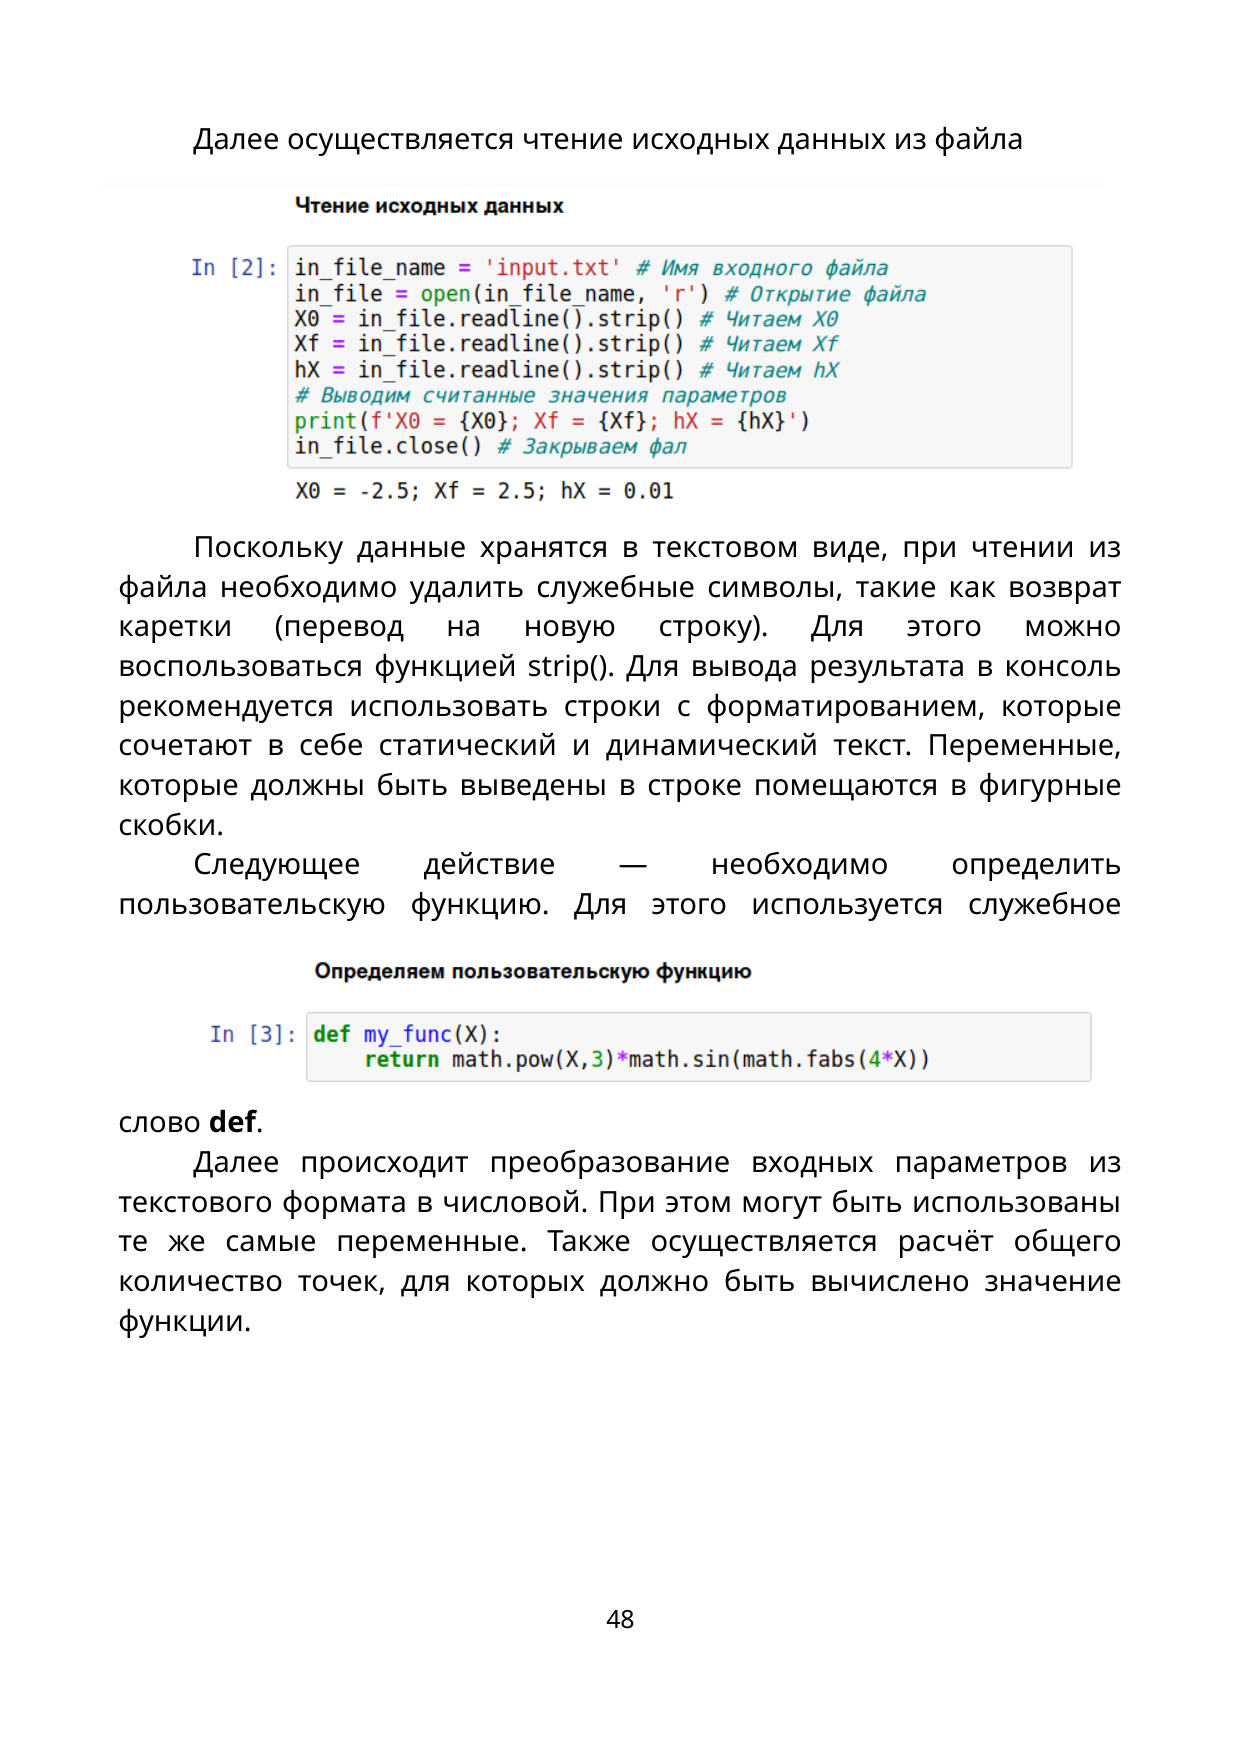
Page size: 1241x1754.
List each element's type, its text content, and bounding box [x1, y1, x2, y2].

text Далее происходит преобразование входных параметров из текстового формата в числовой. При этом могут быть использованы те же самые переменные. Также осуществляется расчёт общего количество точек, для которых должно быть вычислено значение функции. [118, 1141, 1122, 1340]
picture [118, 934, 1123, 1102]
text Следующее действие — необходимо определить пользовательскую функцию. Для этого используется служебное [118, 844, 1122, 934]
text Далее осуществляется чтение исходных данных из файла [118, 118, 1122, 158]
picture [99, 183, 1104, 526]
text слово def. [118, 1102, 1122, 1141]
text Поскольку данные хранятся в текстовом виде, при чтении из файла необходимо удалить служебные символы, такие как возврат каретки (перевод на новую строку). Для этого можно воспользоваться функцией strip(). Для вывода результата в консоль рекомендуется использовать строки с форматированием, которые сочетают в себе статический и динамический текст. Переменные, которые должны быть выведены в строке помещаются в фигурные скобки. [118, 158, 1122, 844]
